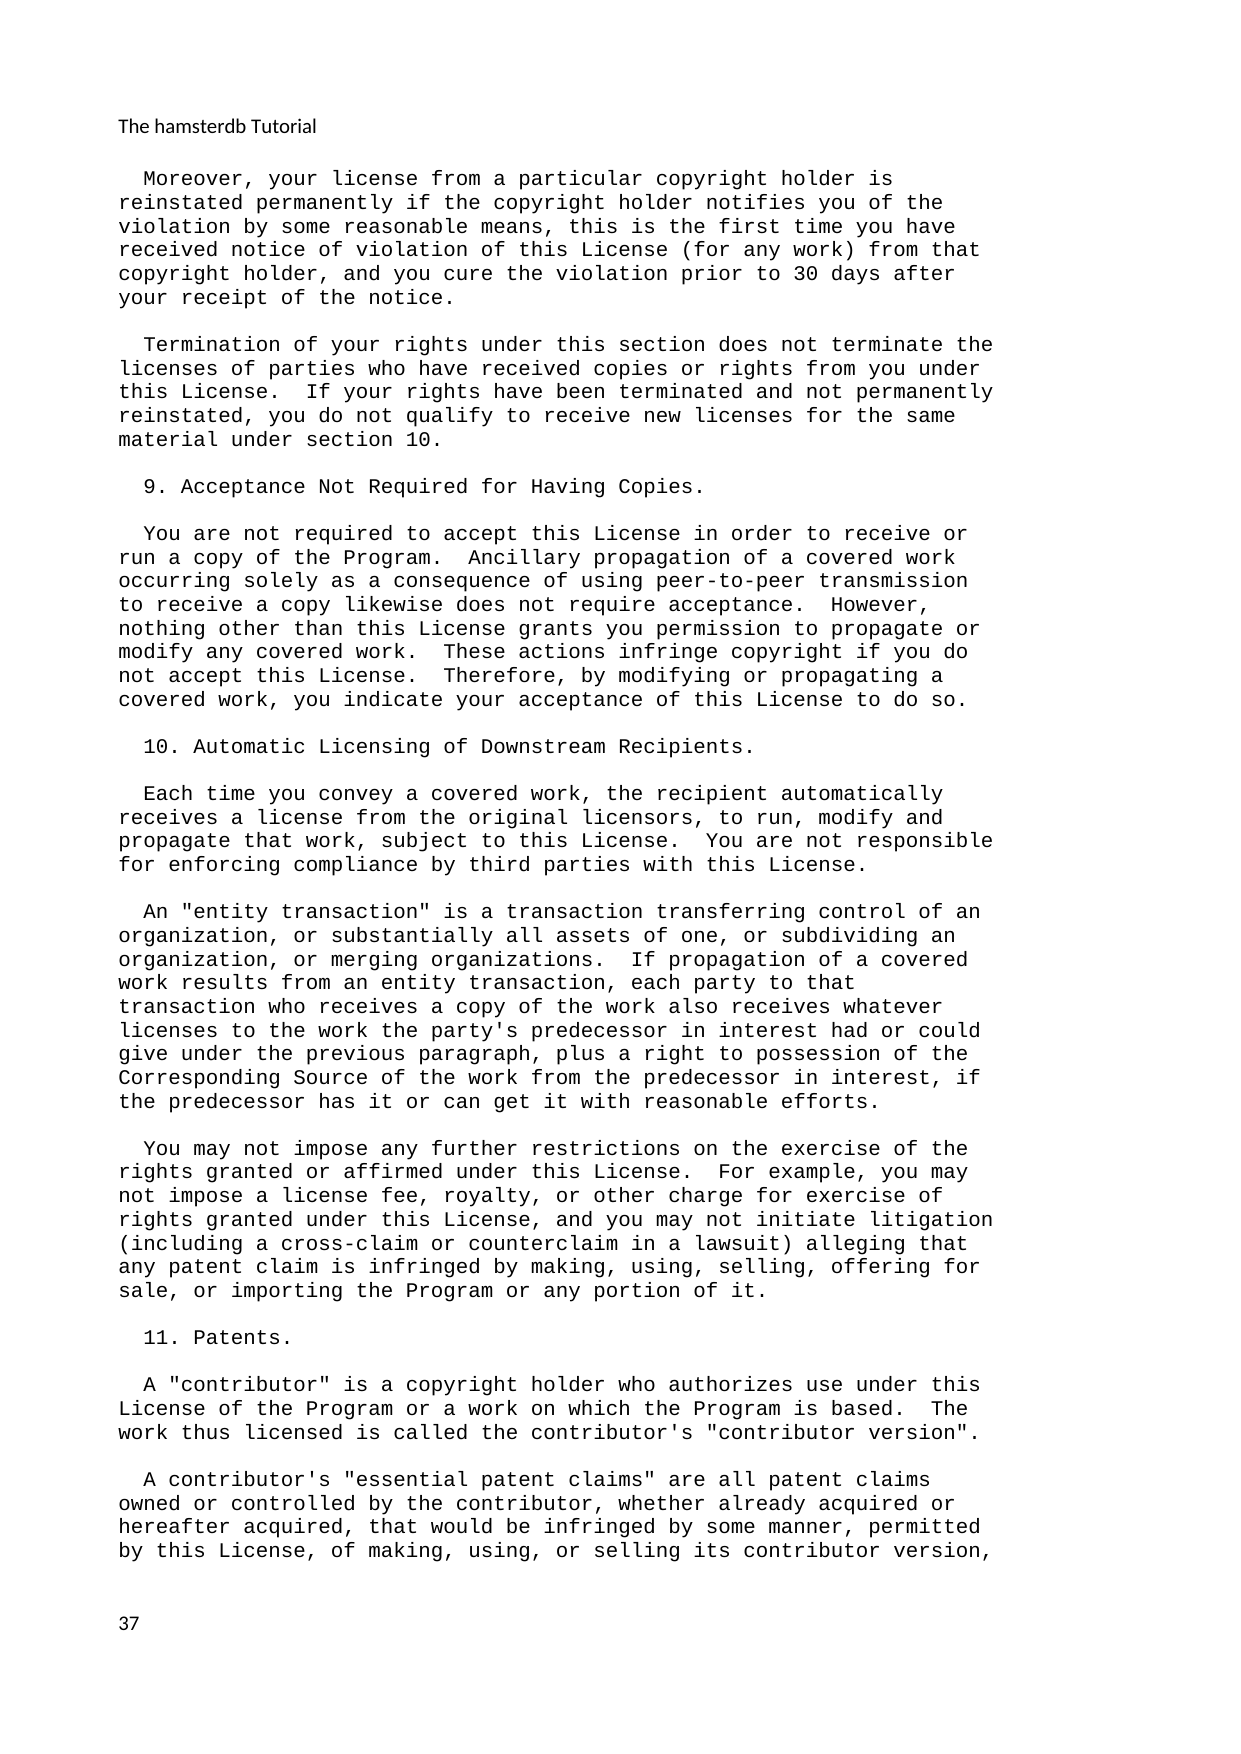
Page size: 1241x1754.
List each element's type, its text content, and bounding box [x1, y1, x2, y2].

text License of the Program or a work on which the Program is based. The [118, 1398, 1122, 1422]
text modify any covered work. These actions infringe copyright if you do [118, 641, 1122, 665]
text You may not impose any further restrictions on the exercise of the [118, 1138, 1122, 1162]
text reinstated, you do not qualify to receive new licenses for the same [118, 405, 1122, 428]
text for enforcing compliance by third parties with this License. [118, 854, 1122, 878]
text owned or controlled by the contributor, whether already acquired or [118, 1493, 1122, 1516]
text work thus licensed is called the contributor's "contributor version". [118, 1422, 1122, 1445]
text not accept this License. Therefore, by modifying or propagating a [118, 665, 1122, 689]
text licenses to the work the party's predecessor in interest had or could [118, 1020, 1122, 1043]
text Termination of your rights under this section does not terminate the [118, 334, 1122, 358]
text organization, or substantially all assets of one, or subdividing an [118, 925, 1122, 949]
text rights granted under this License, and you may not initiate litigation [118, 1209, 1122, 1232]
text any patent claim is infringed by making, using, selling, offering for [118, 1256, 1122, 1280]
text received notice of violation of this License (for any work) from that [118, 239, 1122, 263]
text your receipt of the notice. [118, 287, 1122, 310]
text (including a cross-claim or counterclaim in a lawsuit) alleging that [118, 1232, 1122, 1256]
text give under the previous paragraph, plus a right to possession of the [118, 1043, 1122, 1067]
text A contributor's "essential patent claims" are all patent claims [118, 1469, 1122, 1493]
text covered work, you indicate your acceptance of this License to do so. [118, 689, 1122, 712]
text to receive a copy likewise does not require acceptance. However, [118, 594, 1122, 618]
text transaction who receives a copy of the work also receives whatever [118, 996, 1122, 1020]
text the predecessor has it or can get it with reasonable efforts. [118, 1091, 1122, 1114]
text this License. If your rights have been terminated and not permanently [118, 381, 1122, 405]
text run a copy of the Program. Ancillary propagation of a covered work [118, 547, 1122, 570]
text propagate that work, subject to this License. You are not responsible [118, 831, 1122, 854]
text Moreover, your license from a particular copyright holder is [118, 168, 1122, 192]
text 11. Patents. [118, 1327, 1122, 1351]
text hereafter acquired, that would be infringed by some manner, permitted [118, 1516, 1122, 1540]
text rights granted or affirmed under this License. For example, you may [118, 1162, 1122, 1185]
text receives a license from the original licensors, to run, modify and [118, 807, 1122, 831]
text You are not required to accept this License in order to receive or [118, 523, 1122, 547]
text not impose a license fee, royalty, or other charge for exercise of [118, 1185, 1122, 1209]
text reinstated permanently if the copyright holder notifies you of the [118, 192, 1122, 216]
text material under section 10. [118, 428, 1122, 452]
text licenses of parties who have received copies or rights from you under [118, 358, 1122, 381]
text sale, or importing the Program or any portion of it. [118, 1280, 1122, 1303]
text An "entity transaction" is a transaction transferring control of an [118, 901, 1122, 925]
text 10. Automatic Licensing of Downstream Recipients. [118, 736, 1122, 759]
text by this License, of making, using, or selling its contributor version, [118, 1540, 1122, 1563]
text 9. Acceptance Not Required for Having Copies. [118, 476, 1122, 499]
text work results from an entity transaction, each party to that [118, 972, 1122, 996]
text violation by some reasonable means, this is the first time you have [118, 216, 1122, 239]
text Each time you convey a covered work, the recipient automatically [118, 783, 1122, 807]
text copyright holder, and you cure the violation prior to 30 days after [118, 263, 1122, 287]
text A "contributor" is a copyright holder who authorizes use under this [118, 1374, 1122, 1398]
text nothing other than this License grants you permission to propagate or [118, 618, 1122, 641]
text organization, or merging organizations. If propagation of a covered [118, 949, 1122, 972]
text occurring solely as a consequence of using peer-to-peer transmission [118, 570, 1122, 594]
text Corresponding Source of the work from the predecessor in interest, if [118, 1067, 1122, 1091]
